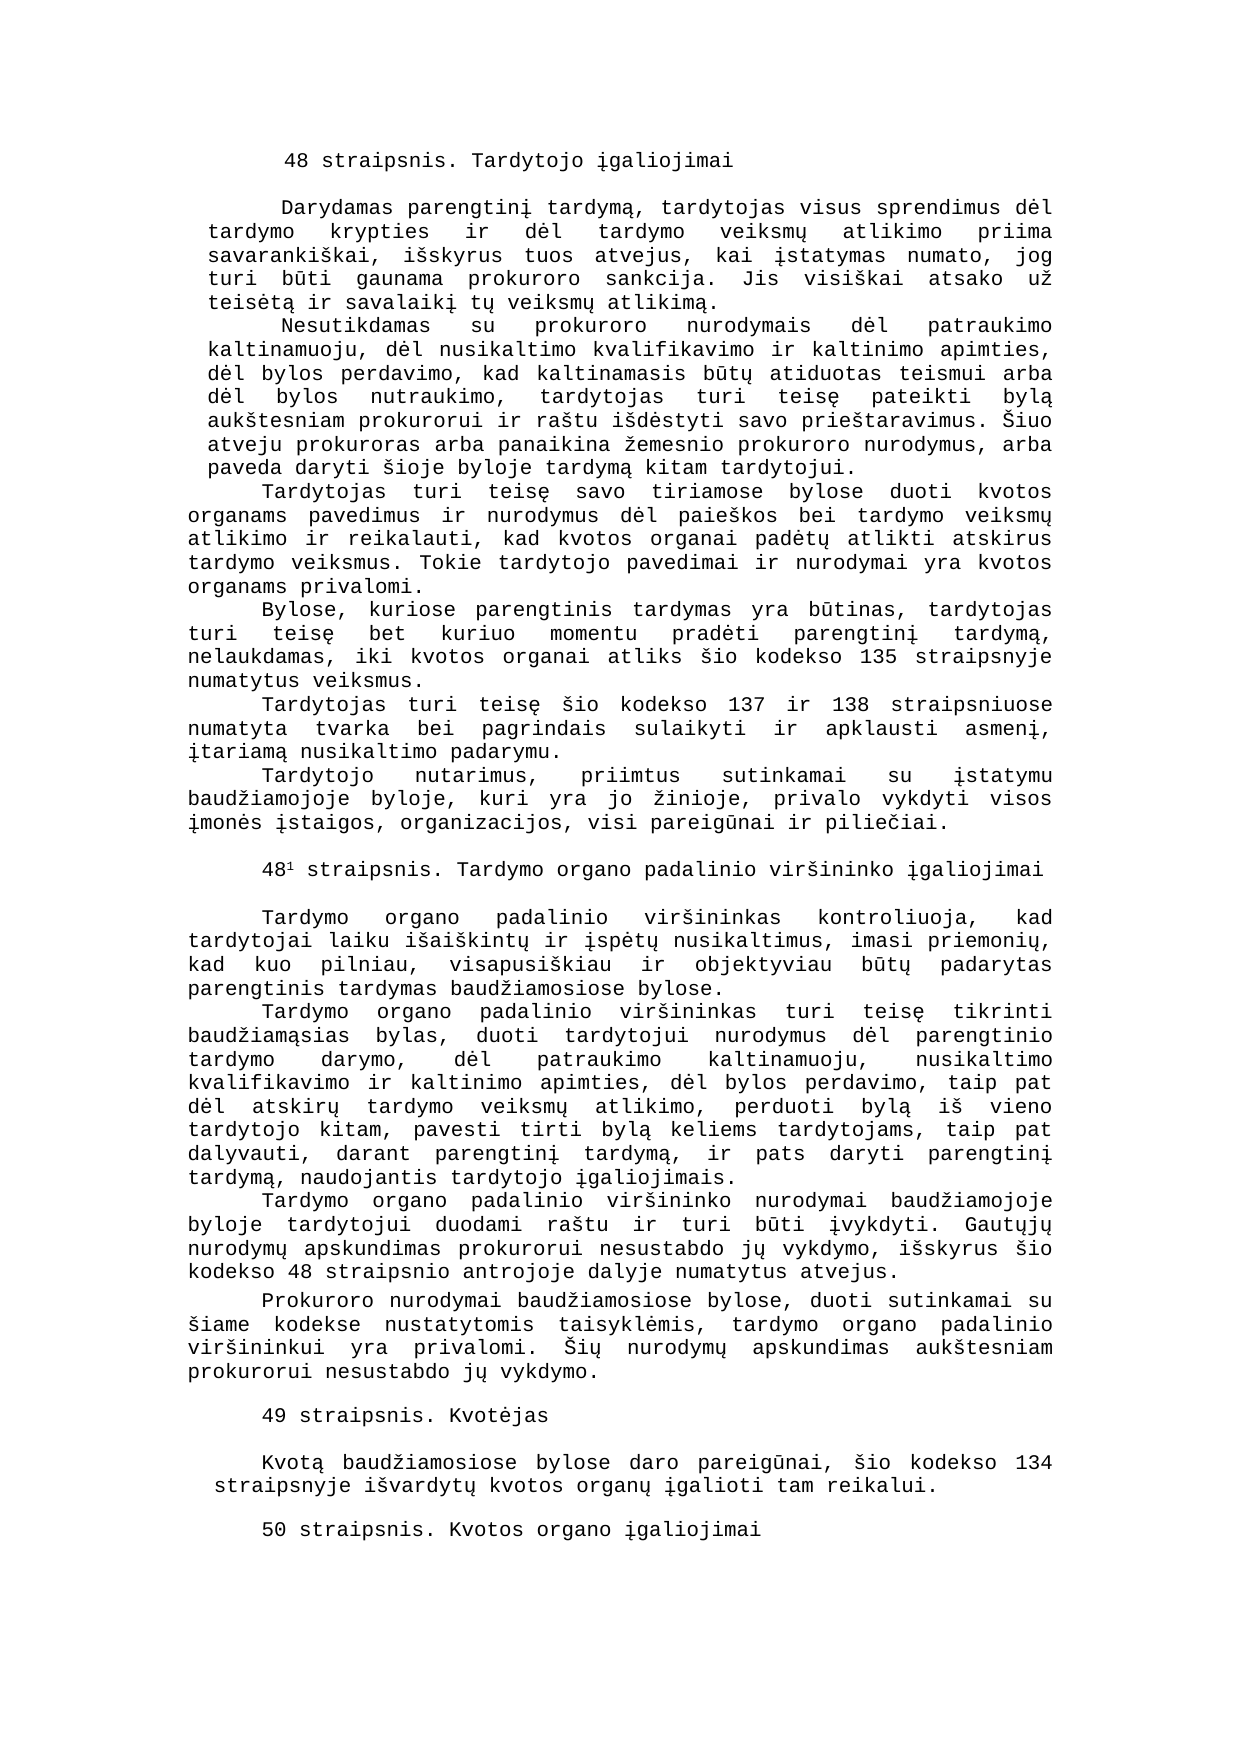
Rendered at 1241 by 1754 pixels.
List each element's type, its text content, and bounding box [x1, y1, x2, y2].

text Bylose, kuriose parengtinis tardymas yra būtinas, tardytojas turi teisę bet kuriuo momentu pradėti parengtinį tardymą, nelaukdamas, iki kvotos organai atliks šio kodekso 135 straipsnyje numatytus veiksmus. [187, 599, 1053, 694]
text 50 straipsnis. Kvotos organo įgaliojimai [231, 1519, 1053, 1543]
text Nesutikdamas su prokuroro nurodymais dėl patraukimo kaltinamuoju, dėl nusikaltimo kvalifikavimo ir kaltinimo apimties, dėl bylos perdavimo, kad kaltinamasis būtų atiduotas teismui arba dėl bylos nutraukimo, tardytojas turi teisę pateikti bylą aukštesniam prokurorui ir raštu išdėstyti savo prieštaravimus. Šiuo atveju prokuroras arba panaikina žemesnio prokuroro nurodymus, arba paveda daryti šioje byloje tardymą kitam tardytojui. [207, 316, 1053, 481]
text 49 straipsnis. Kvotėjas [231, 1404, 1053, 1428]
text Tardytojas turi teisę savo tiriamose bylose duoti kvotos organams pavedimus ir nurodymus dėl paieškos bei tardymo veiksmų atlikimo ir reikalauti, kad kvotos organai padėtų atlikti atskirus tardymo veiksmus. Tokie tardytojo pavedimai ir nurodymai yra kvotos organams privalomi. [187, 481, 1053, 599]
text Darydamas parengtinį tardymą, tardytojas visus sprendimus dėl tardymo krypties ir dėl tardymo veiksmų atlikimo priima savarankiškai, išskyrus tuos atvejus, kai įstatymas numato, jog turi būti gaunama prokuroro sankcija. Jis visiškai atsako už teisėtą ir savalaikį tų veiksmų atlikimą. [207, 197, 1053, 316]
text Tardytojo nutarimus, priimtus sutinkamai su įstatymu baudžiamojoje byloje, kuri yra jo žinioje, privalo vykdyti visos įmonės įstaigos, organizacijos, visi pareigūnai ir piliečiai. [187, 765, 1053, 836]
text Prokuroro nurodymai baudžiamosiose bylose, duoti sutinkamai su šiame kodekse nustatytomis taisyklėmis, tardymo organo padalinio viršininkui yra privalomi. Šių nurodymų apskundimas aukštesniam prokurorui nesustabdo jų vykdymo. [187, 1290, 1053, 1384]
text 48 straipsnis. Tardytojo įgaliojimai [225, 150, 1053, 174]
text 481 straipsnis. Tardymo organo padalinio viršininko įgaliojimai [261, 859, 1053, 883]
text Kvotą baudžiamosiose bylose daro pareigūnai, šio kodekso 134 straipsnyje išvardytų kvotos organų įgalioti tam reikalui. [213, 1452, 1053, 1499]
text Tardymo organo padalinio viršininkas turi teisę tikrinti baudžiamąsias bylas, duoti tardytojui nurodymus dėl parengtinio tardymo darymo, dėl patraukimo kaltinamuoju, nusikaltimo kvalifikavimo ir kaltinimo apimties, dėl bylos perdavimo, taip pat dėl atskirų tardymo veiksmų atlikimo, perduoti bylą iš vieno tardytojo kitam, pavesti tirti bylą keliems tardytojams, taip pat dalyvauti, darant parengtinį tardymą, ir pats daryti parengtinį tardymą, naudojantis tardytojo įgaliojimais. [187, 1001, 1053, 1190]
text Tardymo organo padalinio viršininko nurodymai baudžiamojoje byloje tardytojui duodami raštu ir turi būti įvykdyti. Gautųjų nurodymų apskundimas prokurorui nesustabdo jų vykdymo, išskyrus šio kodekso 48 straipsnio antrojoje dalyje numatytus atvejus. [187, 1190, 1053, 1285]
text Tardymo organo padalinio viršininkas kontroliuoja, kad tardytojai laiku išaiškintų ir įspėtų nusikaltimus, imasi priemonių, kad kuo pilniau, visapusiškiau ir objektyviau būtų padarytas parengtinis tardymas baudžiamosiose bylose. [187, 907, 1053, 1001]
text Tardytojas turi teisę šio kodekso 137 ir 138 straipsniuose numatyta tvarka bei pagrindais sulaikyti ir apklausti asmenį, įtariamą nusikaltimo padarymu. [187, 694, 1053, 765]
